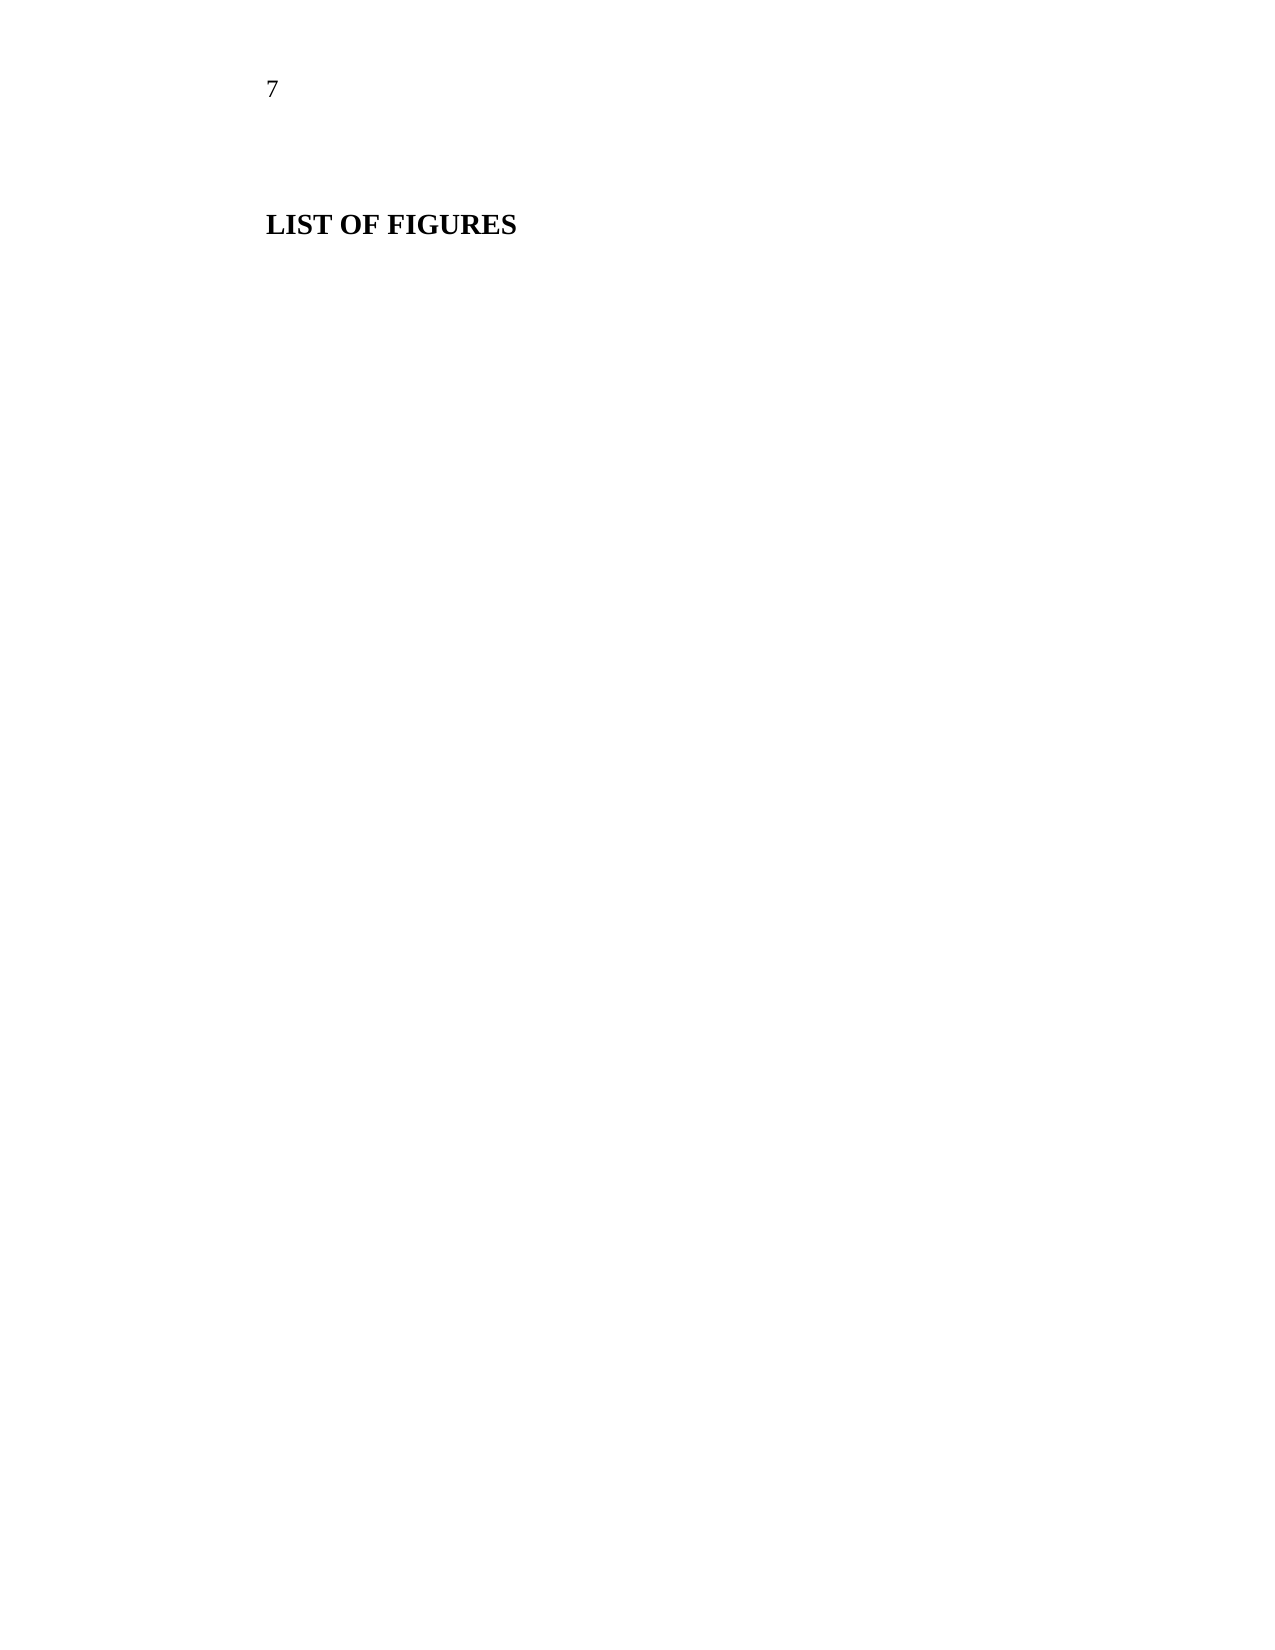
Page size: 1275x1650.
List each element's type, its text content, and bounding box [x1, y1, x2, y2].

subtitle LIST OF FIGURES [207, 207, 1157, 240]
